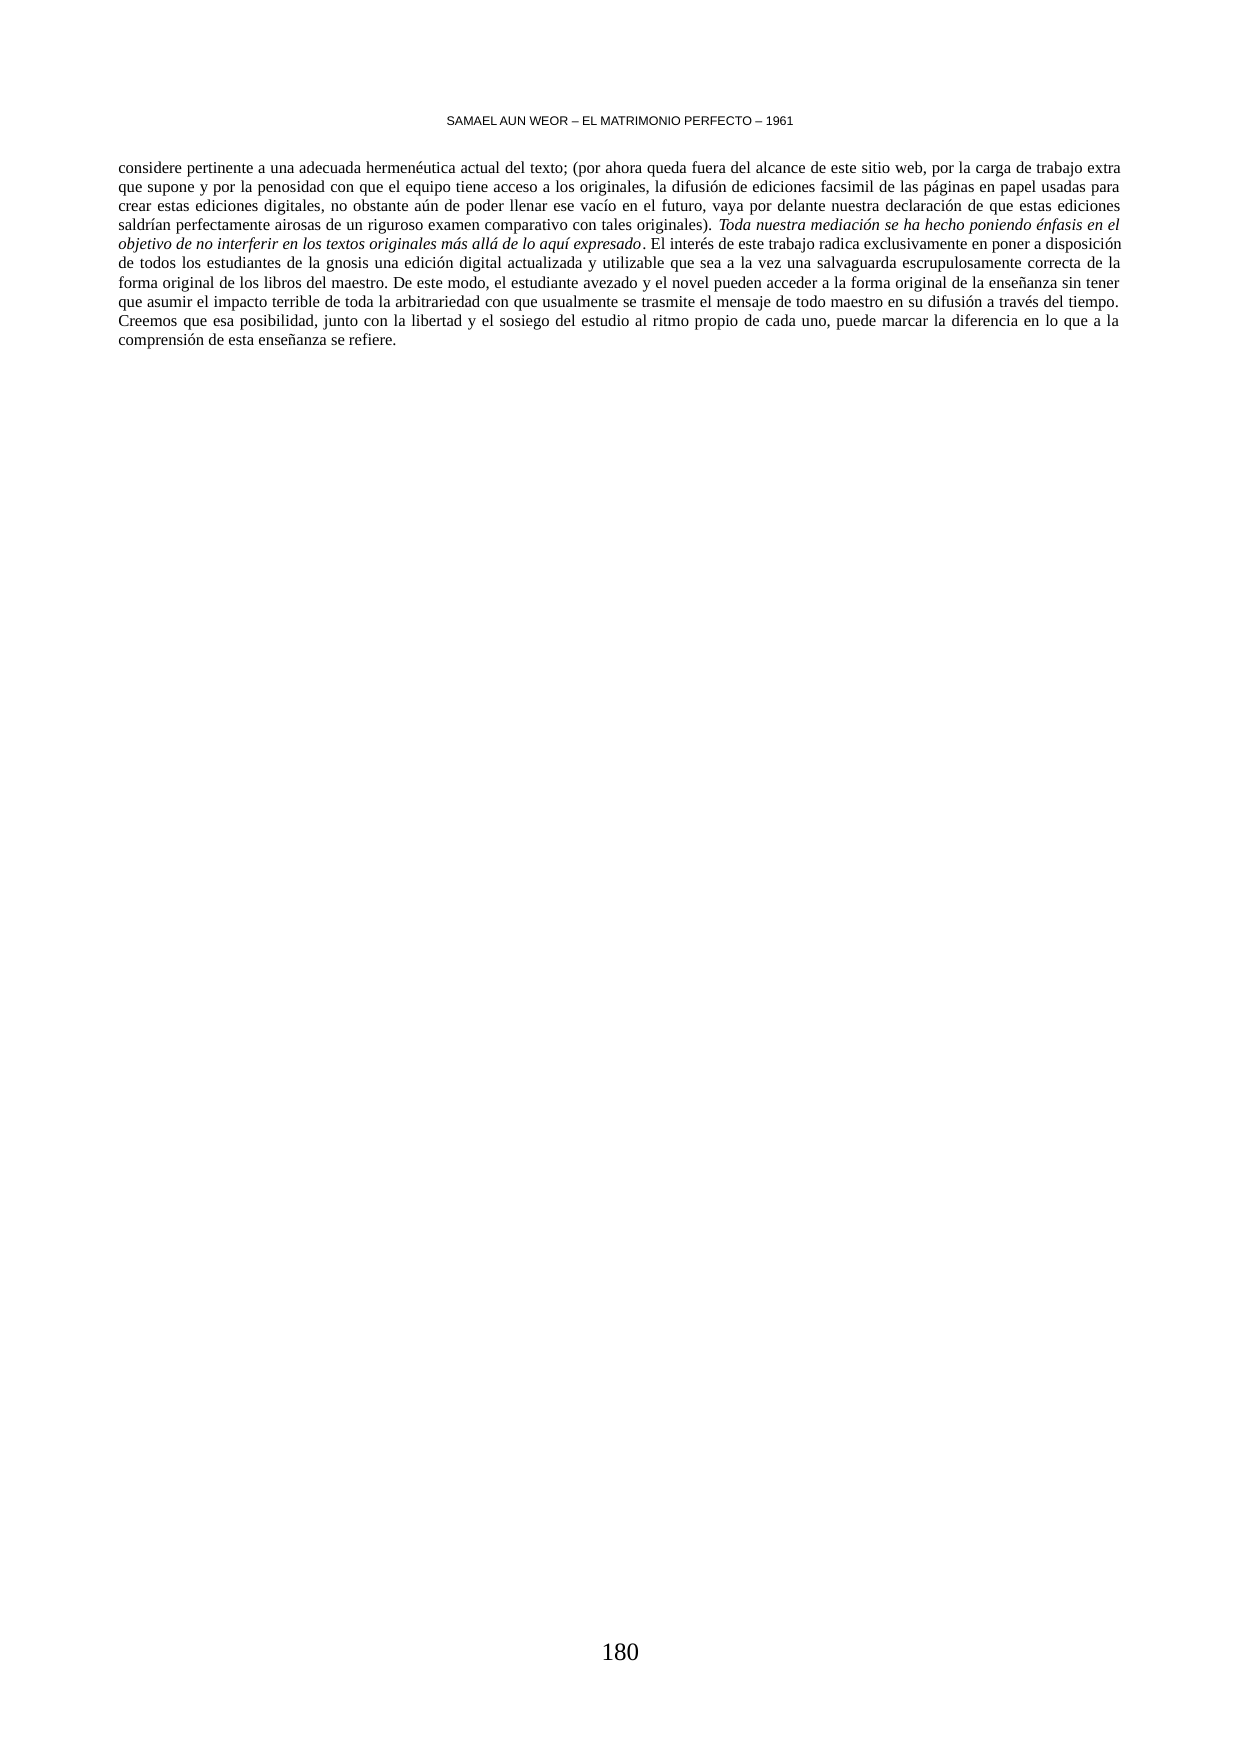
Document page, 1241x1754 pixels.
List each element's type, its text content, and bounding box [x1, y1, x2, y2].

text considere pertinente a una adecuada hermenéutica actual del texto; (por ahora queda fuera del alcance de este sitio web, por la carga de trabajo extra que supone y por la penosidad con que el equipo tiene acceso a los originales, la difusión de ediciones facsimil de las páginas en papel usadas para crear estas ediciones digitales, no obstante aún de poder llenar ese vacío en el futuro, vaya por delante nuestra declaración de que estas ediciones saldrían perfectamente airosas de un riguroso examen comparativo con tales originales). Toda nuestra mediación se ha hecho poniendo énfasis en el objetivo de no interferir en los textos originales más allá de lo aquí expresado. El interés de este trabajo radica exclusivamente en poner a disposición de todos los estudiantes de la gnosis una edición digital actualizada y utilizable que sea a la vez una salvaguarda escrupulosamente correcta de la forma original de los libros del maestro. De este modo, el estudiante avezado y el novel pueden acceder a la forma original de la enseñanza sin tener que asumir el impacto terrible de toda la arbitrariedad con que usualmente se trasmite el mensaje de todo maestro en su difusión a través del tiempo. Creemos que esa posibilidad, junto con la libertad y el sosiego del estudio al ritmo propio de cada uno, puede marcar la diferencia en lo que a la comprensión de esta enseñanza se refiere. [118, 157, 1122, 349]
